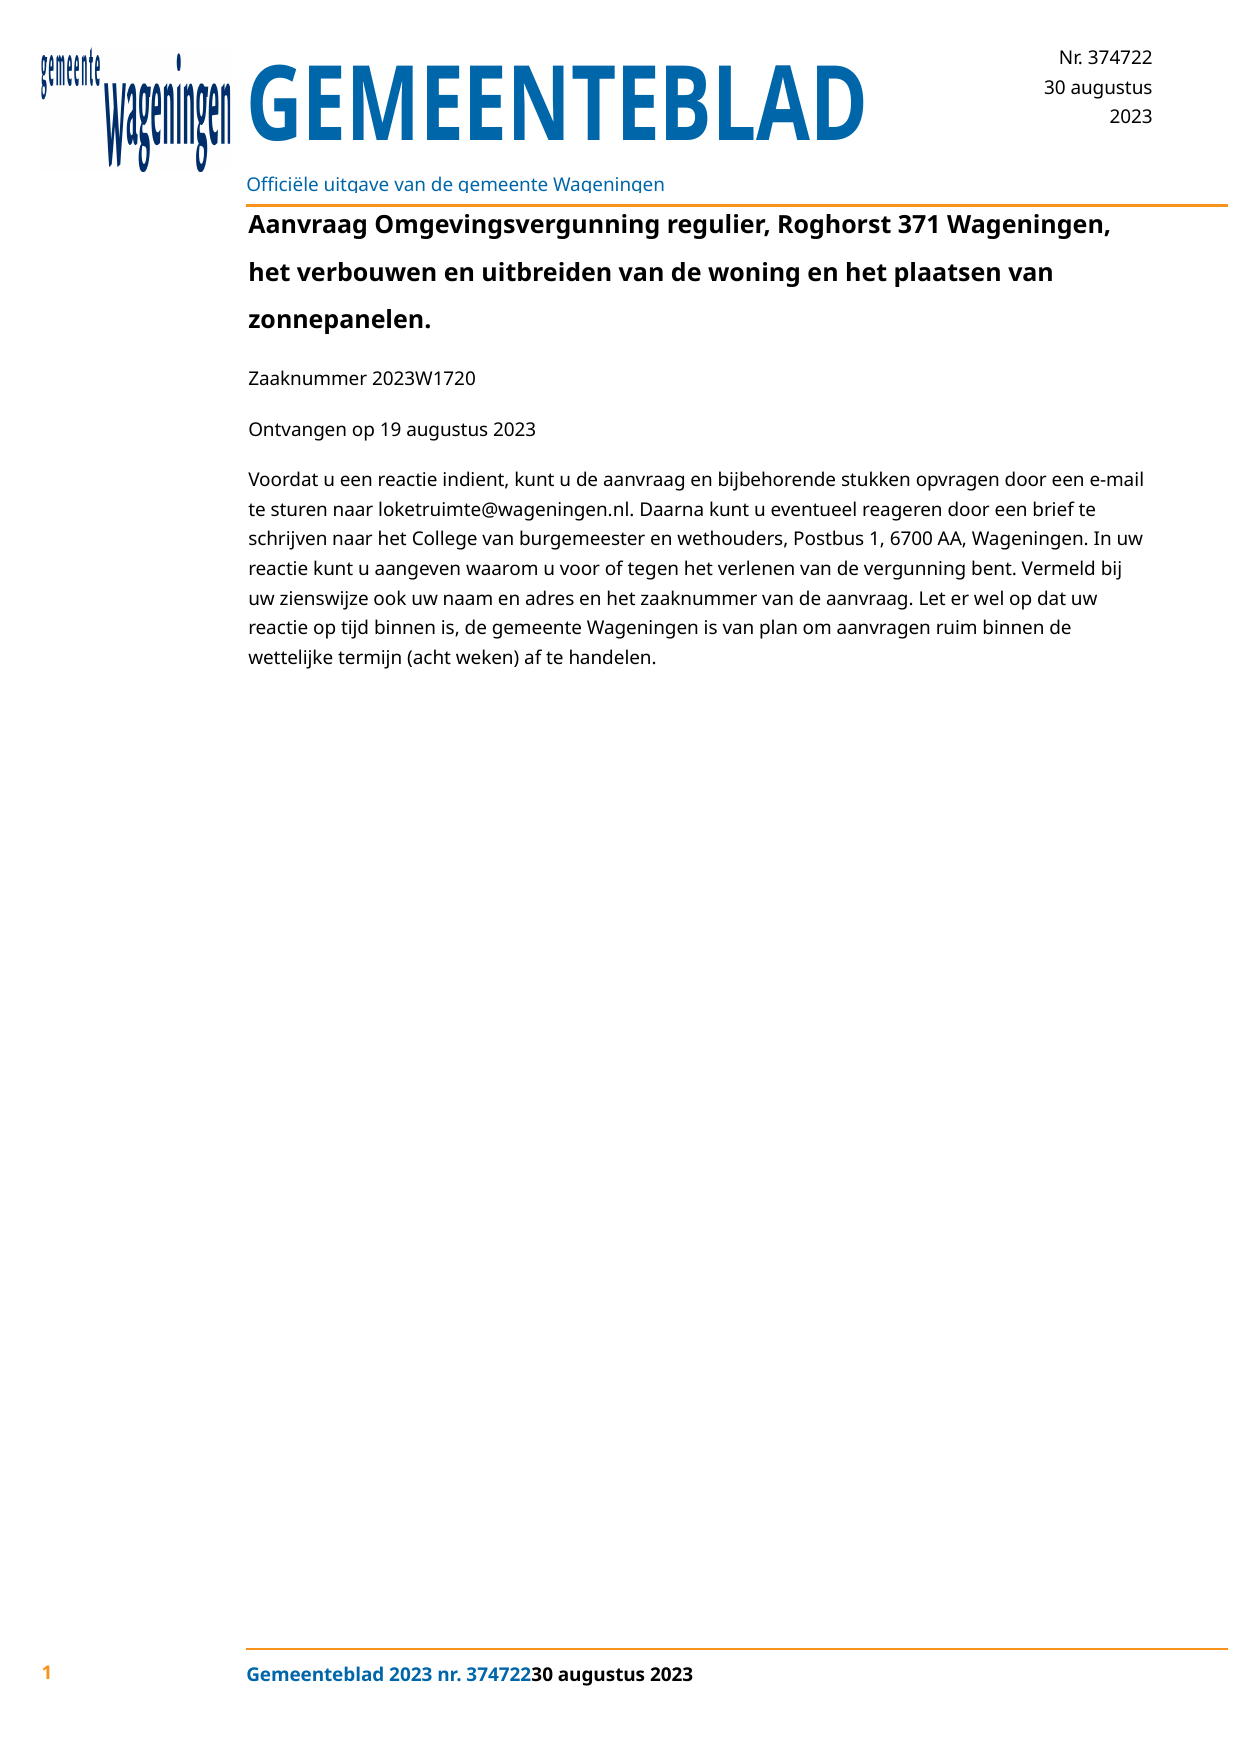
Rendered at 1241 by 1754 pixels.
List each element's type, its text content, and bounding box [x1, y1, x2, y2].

text Ontvangen op 19 augustus 2023 [248, 416, 1152, 442]
picture [41, 47, 231, 172]
text Aanvraag Omgevingsvergunning regulier, Roghorst 371 Wageningen, het verbouwen en uitbreiden van de woning en het plaatsen van zonnepanelen. [248, 207, 1152, 336]
text Zaaknummer 2023W1720 [248, 366, 1152, 391]
text Voordat u een reactie indient, kunt u de aanvraag en bijbehorende stukken opvragen door een e-mail te sturen naar loketruimte@wageningen.nl. Daarna kunt u eventueel reageren door een brief te schrijven naar het College van burgemeester en wethouders, Postbus 1, 6700 AA, Wageningen. In uw reactie kunt u aangeven waarom u voor of tegen het verlenen van de vergunning bent. Vermeld bij uw zienswijze ook uw naam en adres en het zaaknummer van de aanvraag. Let er wel op dat uw reactie op tijd binnen is, de gemeente Wageningen is van plan om aanvragen ruim binnen de wettelijke termijn (acht weken) af te handelen. [248, 466, 1152, 669]
